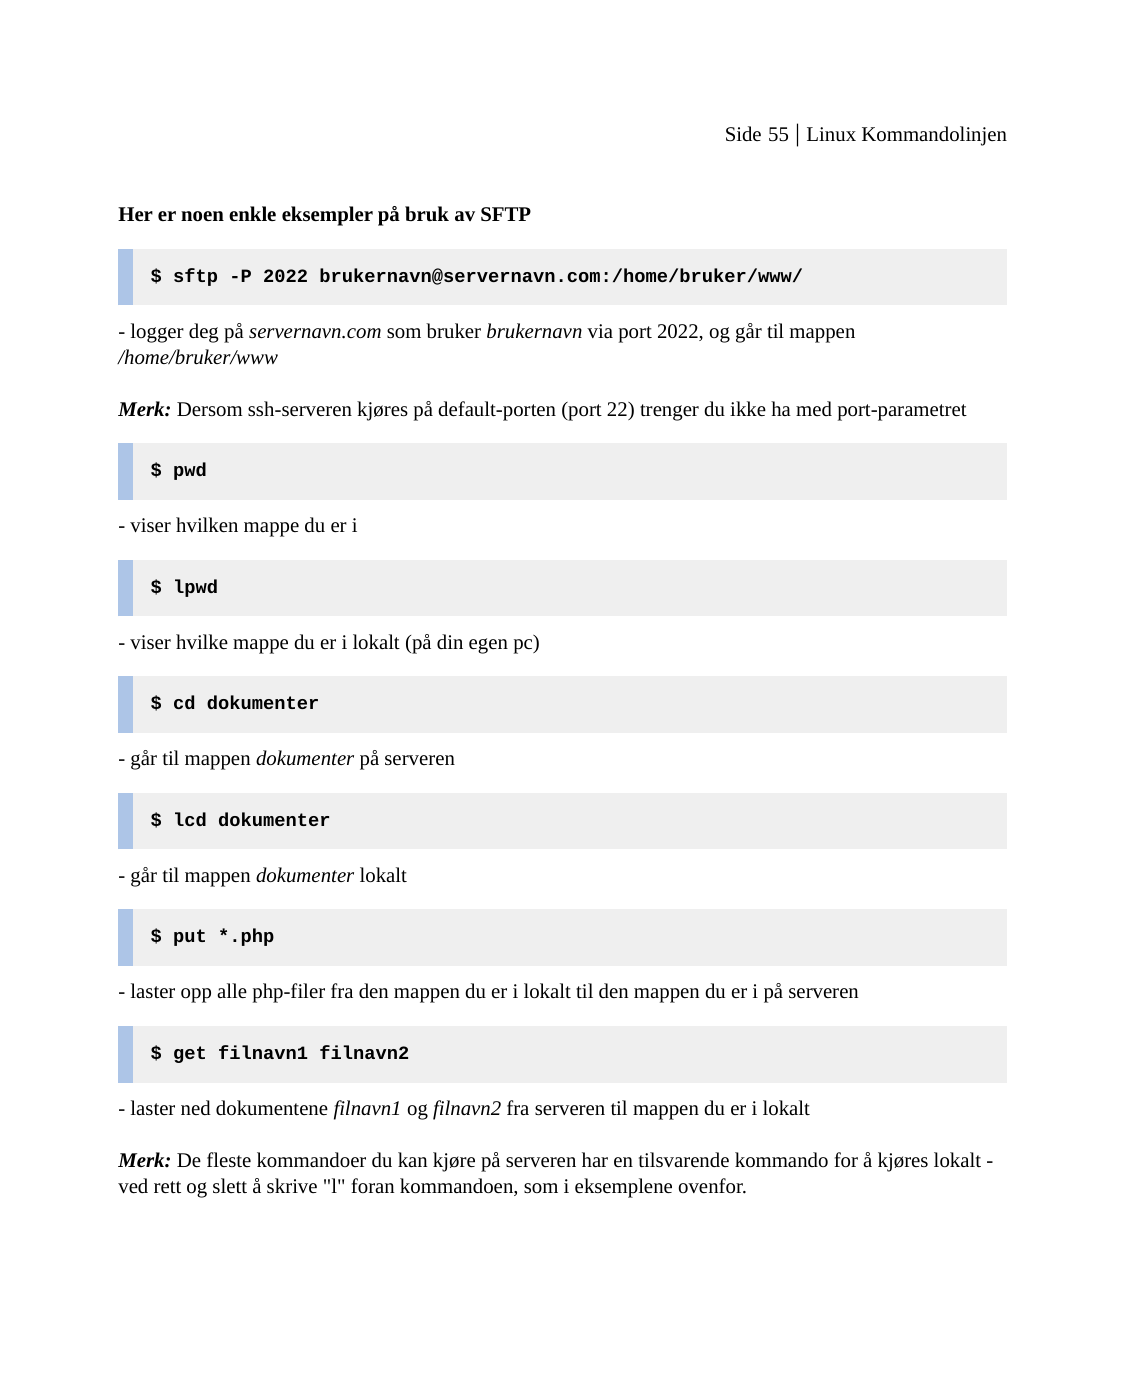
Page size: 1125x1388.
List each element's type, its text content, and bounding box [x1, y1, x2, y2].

text $ get filnavn1 filnavn2 [133, 1026, 1007, 1083]
text $ cd dokumenter [133, 676, 1007, 733]
text - viser hvilke mappe du er i lokalt (på din egen pc) [118, 630, 1007, 654]
text - laster opp alle php-filer fra den mappen du er i lokalt til den mappen du er i på serveren [118, 979, 1007, 1003]
text $ pwd [133, 443, 1007, 500]
text - laster ned dokumentene filnavn1 og filnavn2 fra serveren til mappen du er i lokalt Merk: De fleste kommandoer du kan kjøre på serveren har en tilsvarende kommando for å kjøres lokalt - ved rett og slett å skrive "l" foran kommandoen, som i eksemplene ovenfor. [118, 1096, 1007, 1198]
text - går til mappen dokumenter lokalt [118, 863, 1007, 887]
text - går til mappen dokumenter på serveren [118, 746, 1007, 770]
text $ lcd dokumenter [133, 793, 1007, 849]
text $ lpwd [133, 560, 1007, 616]
text - logger deg på servernavn.com som bruker brukernavn via port 2022, og går til mappen /home/bruker/www Merk: Dersom ssh-serveren kjøres på default-porten (port 22) trenger du ikke ha med port-parametret [118, 319, 1007, 421]
text $ put *.php [133, 909, 1007, 966]
text Her er noen enkle eksempler på bruk av SFTP [118, 176, 1007, 226]
text - viser hvilken mappe du er i [118, 513, 1007, 537]
text $ sftp -P 2022 brukernavn@servernavn.com:/home/bruker/www/ [133, 249, 1007, 305]
